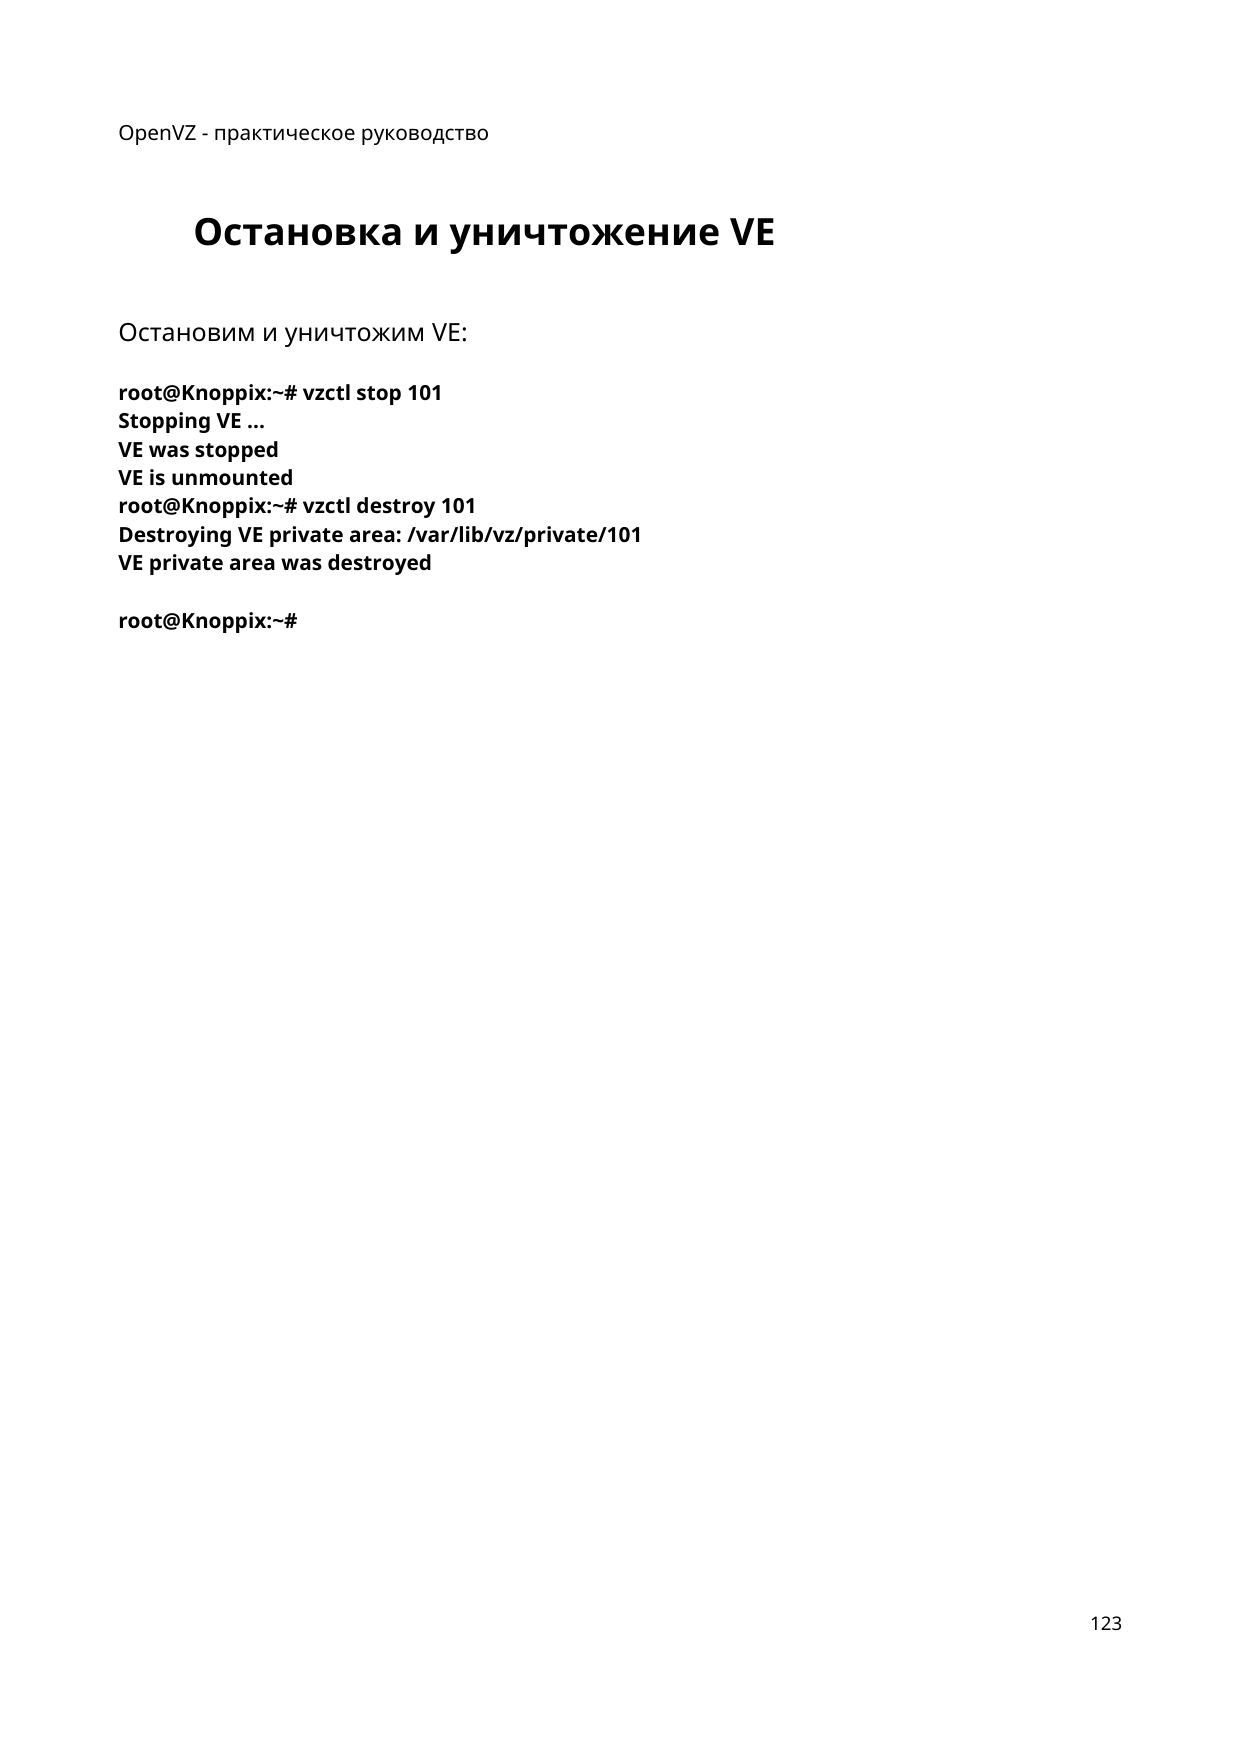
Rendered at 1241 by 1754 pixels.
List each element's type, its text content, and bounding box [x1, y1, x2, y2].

text root@Knoppix:~# [118, 606, 1122, 634]
text root@Knoppix:~# vzctl destroy 101 [118, 492, 1122, 520]
text VE is unmounted [118, 463, 1122, 492]
text VE was stopped [118, 435, 1122, 463]
subtitle Остановка и уничтожение VE [118, 205, 1122, 256]
text Остановим и уничтожим VE: [118, 314, 1122, 349]
text Stopping VE ... [118, 406, 1122, 435]
text VE private area was destroyed [118, 548, 1122, 577]
text Destroying VE private area: /var/lib/vz/private/101 [118, 520, 1122, 548]
text root@Knoppix:~# vzctl stop 101 [118, 378, 1122, 406]
